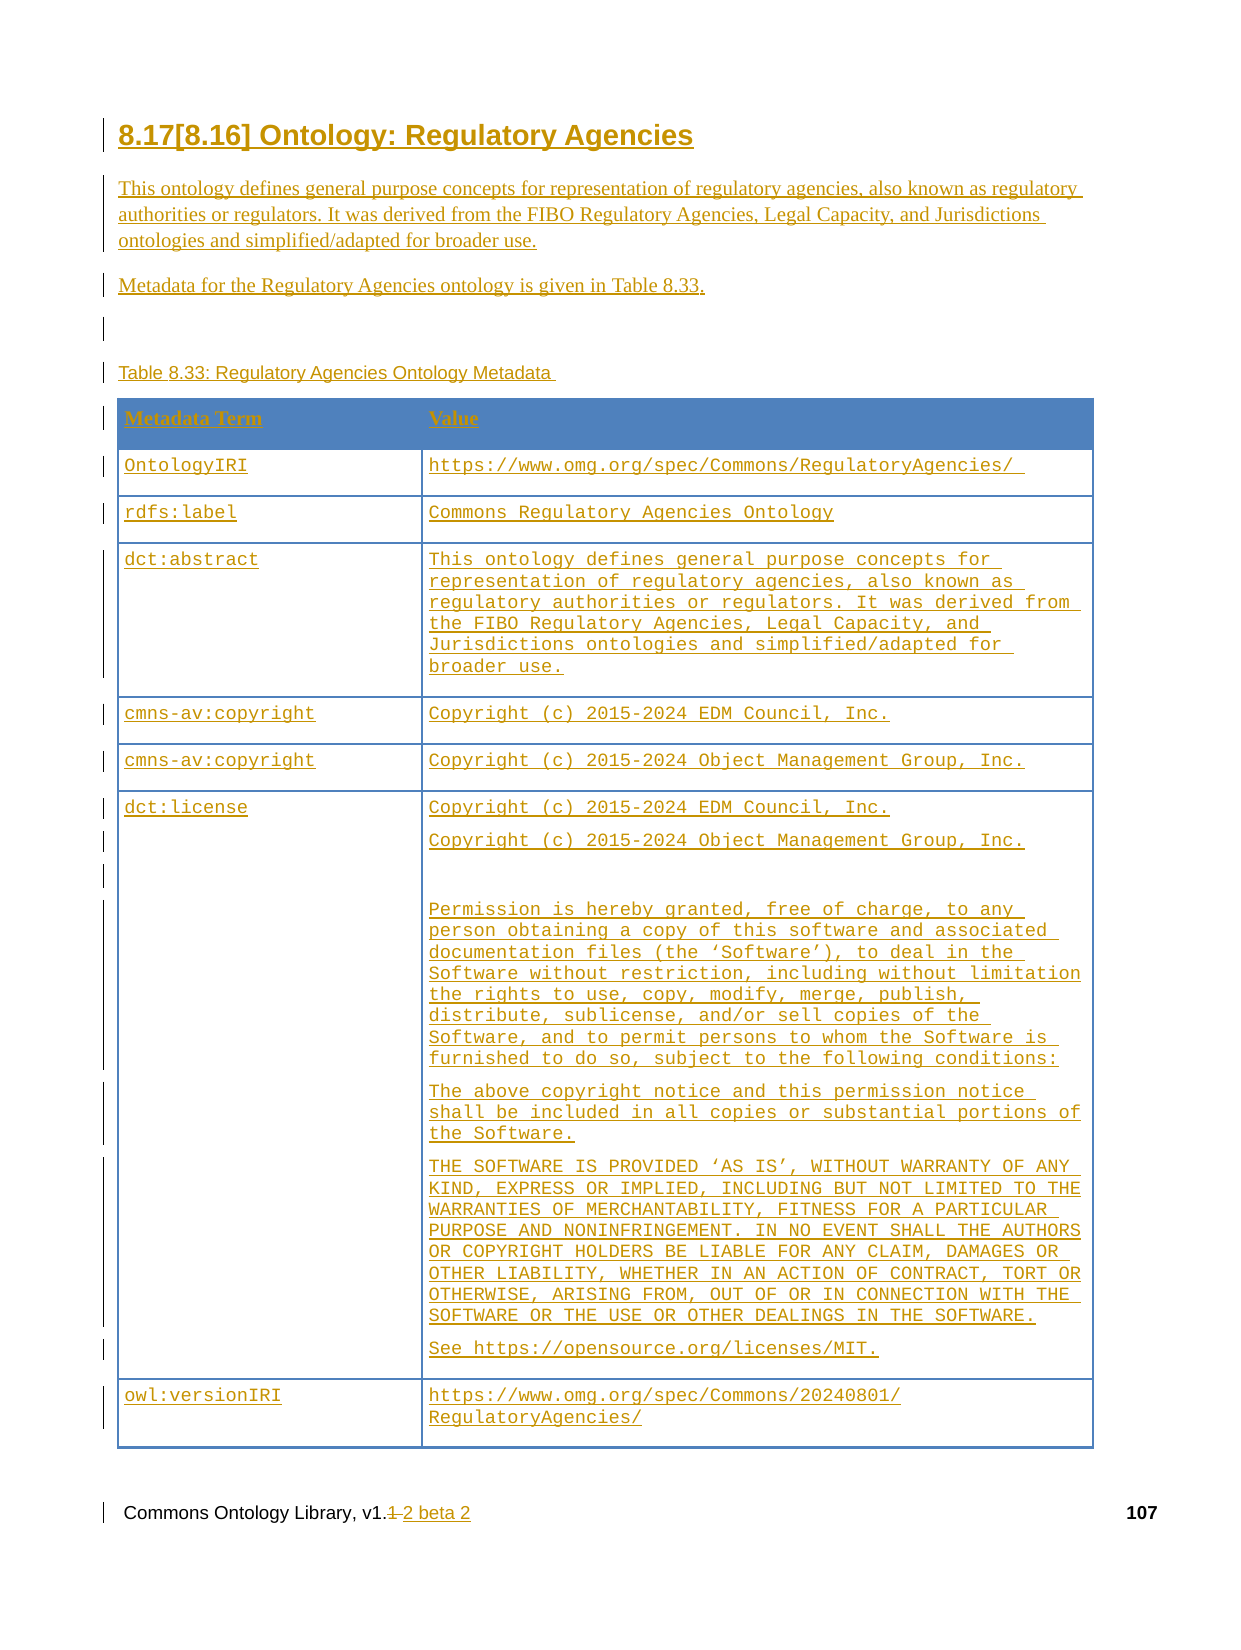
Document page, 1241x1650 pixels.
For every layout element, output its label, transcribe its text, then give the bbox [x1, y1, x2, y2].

table_cell owl:versionIRI [119, 1380, 421, 1446]
text Metadata for the Regulatory Agencies ontology is given in Table 8.33. [118, 272, 1122, 297]
table_cell Copyright (c) 2015-2024 EDM Council, Inc. [423, 698, 1092, 743]
table_cell Commons Regulatory Agencies Ontology [423, 497, 1092, 542]
text Table 8.33: Regulatory Agencies Ontology Metadata [118, 362, 1122, 383]
subtitle Ontology: Regulatory Agencies [118, 118, 1122, 152]
table_cell dct:abstract [119, 544, 421, 696]
table_cell OntologyIRI [119, 450, 421, 495]
table_cell Copyright (c) 2015-2024 EDM Council, Inc. Copyright (c) 2015-2024 Object Management Group, Inc. Permission is hereby granted, free of charge, to any person obtaining a copy of this software and associated documentation files (the ‘Software’), to deal in the Software without restriction, including without limitation the rights to use, copy, modify, merge, publish, distribute, sublicense, and/or sell copies of the Software, and to permit persons to whom the Software is furnished to do so, subject to the following conditions: The above copyright notice and this permission notice shall be included in all copies or substantial portions of the Software. THE SOFTWARE IS PROVIDED ‘AS IS’, WITHOUT WARRANTY OF ANY KIND, EXPRESS OR IMPLIED, INCLUDING BUT NOT LIMITED TO THE WARRANTIES OF MERCHANTABILITY, FITNESS FOR A PARTICULAR PURPOSE AND NONINFRINGEMENT. IN NO EVENT SHALL THE AUTHORS OR COPYRIGHT HOLDERS BE LIABLE FOR ANY CLAIM, DAMAGES OR OTHER LIABILITY, WHETHER IN AN ACTION OF CONTRACT, TORT OR OTHERWISE, ARISING FROM, OUT OF OR IN CONNECTION WITH THE SOFTWARE OR THE USE OR OTHER DEALINGS IN THE SOFTWARE. See https://opensource.org/licenses/MIT. [423, 792, 1092, 1378]
table_cell dct:license [119, 792, 421, 1378]
table_cell https://www.omg.org/spec/Commons/RegulatoryAgencies/ [423, 450, 1092, 495]
table_header Metadata Term [119, 400, 421, 448]
table_cell cmns-av:copyright [119, 698, 421, 743]
table_cell Copyright (c) 2015-2024 Object Management Group, Inc. [423, 745, 1092, 790]
table_cell https://www.omg.org/spec/Commons/20240801/RegulatoryAgencies/ [423, 1380, 1092, 1446]
table_header Value [423, 400, 1092, 448]
table_cell cmns-av:copyright [119, 745, 421, 790]
table_cell rdfs:label [119, 497, 421, 542]
table_cell This ontology defines general purpose concepts for representation of regulatory agencies, also known as regulatory authorities or regulators. It was derived from the FIBO Regulatory Agencies, Legal Capacity, and Jurisdictions ontologies and simplified/adapted for broader use. [423, 544, 1092, 696]
text This ontology defines general purpose concepts for representation of regulatory agencies, also known as regulatory authorities or regulators. It was derived from the FIBO Regulatory Agencies, Legal Capacity, and Jurisdictions ontologies and simplified/adapted for broader use. [118, 175, 1122, 252]
